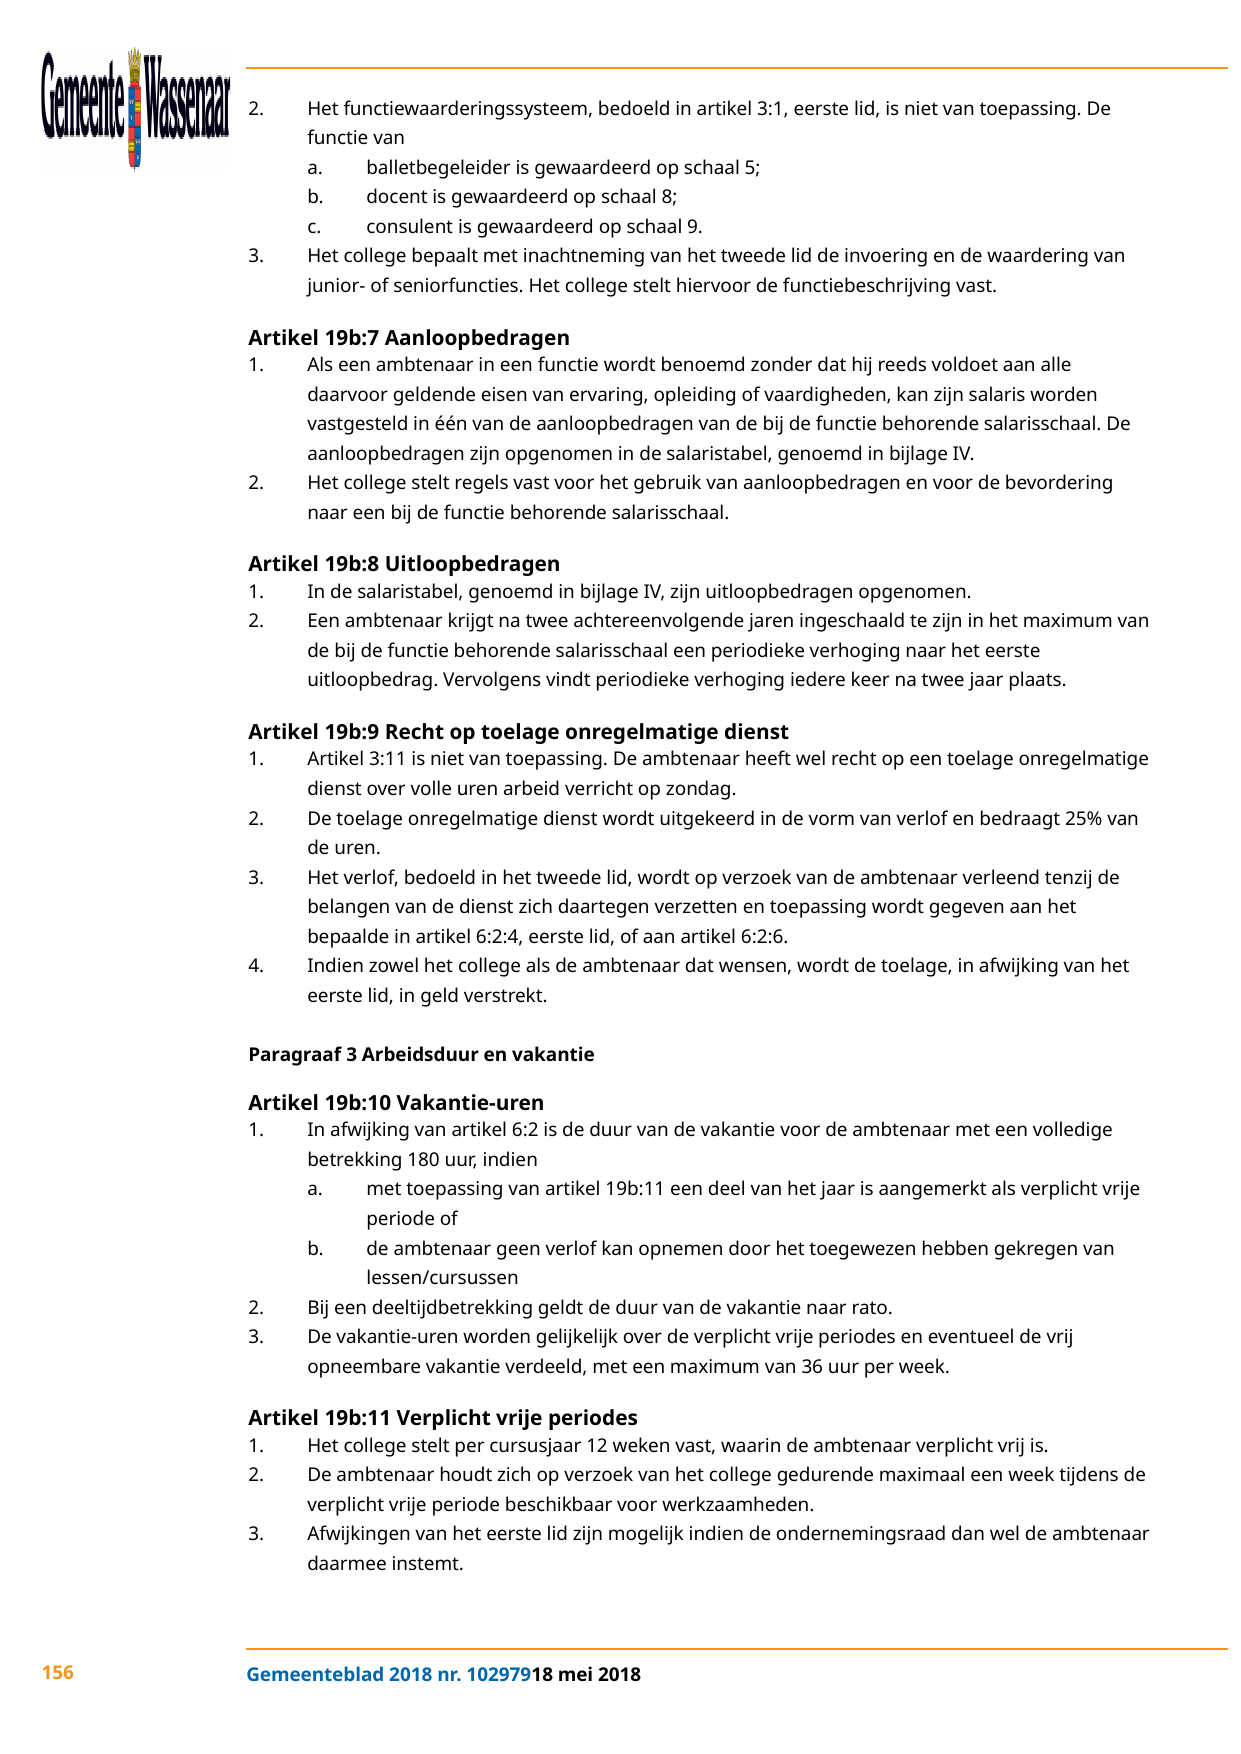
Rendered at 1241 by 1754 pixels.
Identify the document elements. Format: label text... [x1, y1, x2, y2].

list Het college bepaalt met inachtneming van het tweede lid de invoering en de waardering van junior- of seniorfuncties. Het college stelt hiervoor de functiebeschrijving vast. [248, 243, 1152, 298]
list Het college stelt per cursusjaar 12 weken vast, waarin de ambtenaar verplicht vrij is. [248, 1432, 1152, 1458]
list Bij een deeltijdbetrekking geldt de duur van de vakantie naar rato. [248, 1294, 1152, 1319]
list Indien zowel het college als de ambtenaar dat wensen, wordt de toelage, in afwijking van het eerste lid, in geld verstrekt. [248, 953, 1152, 1008]
text Artikel 19b:7 Aanloopbedragen [248, 323, 1152, 351]
list De vakantie-uren worden gelijkelijk over de verplicht vrije periodes en eventueel de vrij opneembare vakantie verdeeld, met een maximum van 36 uur per week. [248, 1323, 1152, 1379]
list Het college stelt regels vast voor het gebruik van aanloopbedragen en voor de bevordering naar een bij de functie behorende salarisschaal. [248, 469, 1152, 525]
list docent is gewaardeerd op schaal 8; [307, 183, 1152, 209]
text Artikel 19b:10 Vakantie-uren [248, 1088, 1152, 1116]
list Als een ambtenaar in een functie wordt benoemd zonder dat hij reeds voldoet aan alle daarvoor geldende eisen van ervaring, opleiding of vaardigheden, kan zijn salaris worden vastgesteld in één van de aanloopbedragen van de bij de functie behorende salarisschaal. De aanloopbedragen zijn opgenomen in de salaristabel, genoemd in bijlage IV. [248, 351, 1152, 466]
list In de salaristabel, genoemd in bijlage IV, zijn uitloopbedragen opgenomen. [248, 578, 1152, 604]
list Een ambtenaar krijgt na twee achtereenvolgende jaren ingeschaald te zijn in het maximum van de bij de functie behorende salarisschaal een periodieke verhoging naar het eerste uitloopbedrag. Vervolgens vindt periodieke verhoging iedere keer na twee jaar plaats. [248, 607, 1152, 692]
list Het verlof, bedoeld in het tweede lid, wordt op verzoek van de ambtenaar verleend tenzij de belangen van de dienst zich daartegen verzetten en toepassing wordt gegeven aan het bepaalde in artikel 6:2:4, eerste lid, of aan artikel 6:2:6. [248, 864, 1152, 949]
list In afwijking van artikel 6:2 is de duur van de vakantie voor de ambtenaar met een volledige betrekking 180 uur, indien [248, 1116, 1152, 1172]
text Artikel 19b:8 Uitloopbedragen [248, 549, 1152, 578]
list Artikel 3:11 is niet van toepassing. De ambtenaar heeft wel recht op een toelage onregelmatige dienst over volle uren arbeid verricht op zondag. [248, 746, 1152, 801]
list Het functiewaarderingssysteem, bedoeld in artikel 3:1, eerste lid, is niet van toepassing. De functie van [248, 95, 1152, 150]
list De ambtenaar houdt zich op verzoek van het college gedurende maximaal een week tijdens de verplicht vrije periode beschikbaar voor werkzaamheden. [248, 1461, 1152, 1517]
text Artikel 19b:11 Verplicht vrije periodes [248, 1403, 1152, 1432]
text Paragraaf 3 Arbeidsduur en vakantie [248, 1041, 1152, 1067]
list met toepassing van artikel 19b:11 een deel van het jaar is aangemerkt als verplicht vrije periode of [307, 1176, 1152, 1231]
list de ambtenaar geen verlof kan opnemen door het toegewezen hebben gekregen van lessen/cursussen [307, 1235, 1152, 1290]
text Artikel 19b:9 Recht op toelage onregelmatige dienst [248, 717, 1152, 746]
list De toelage onregelmatige dienst wordt uitgekeerd in de vorm van verlof en bedraagt 25% van de uren. [248, 805, 1152, 860]
list consulent is gewaardeerd op schaal 9. [307, 213, 1152, 239]
list Afwijkingen van het eerste lid zijn mogelijk indien de ondernemingsraad dan wel de ambtenaar daarmee instemt. [248, 1521, 1152, 1576]
picture [41, 47, 231, 172]
list balletbegeleider is gewaardeerd op schaal 5; [307, 154, 1152, 180]
